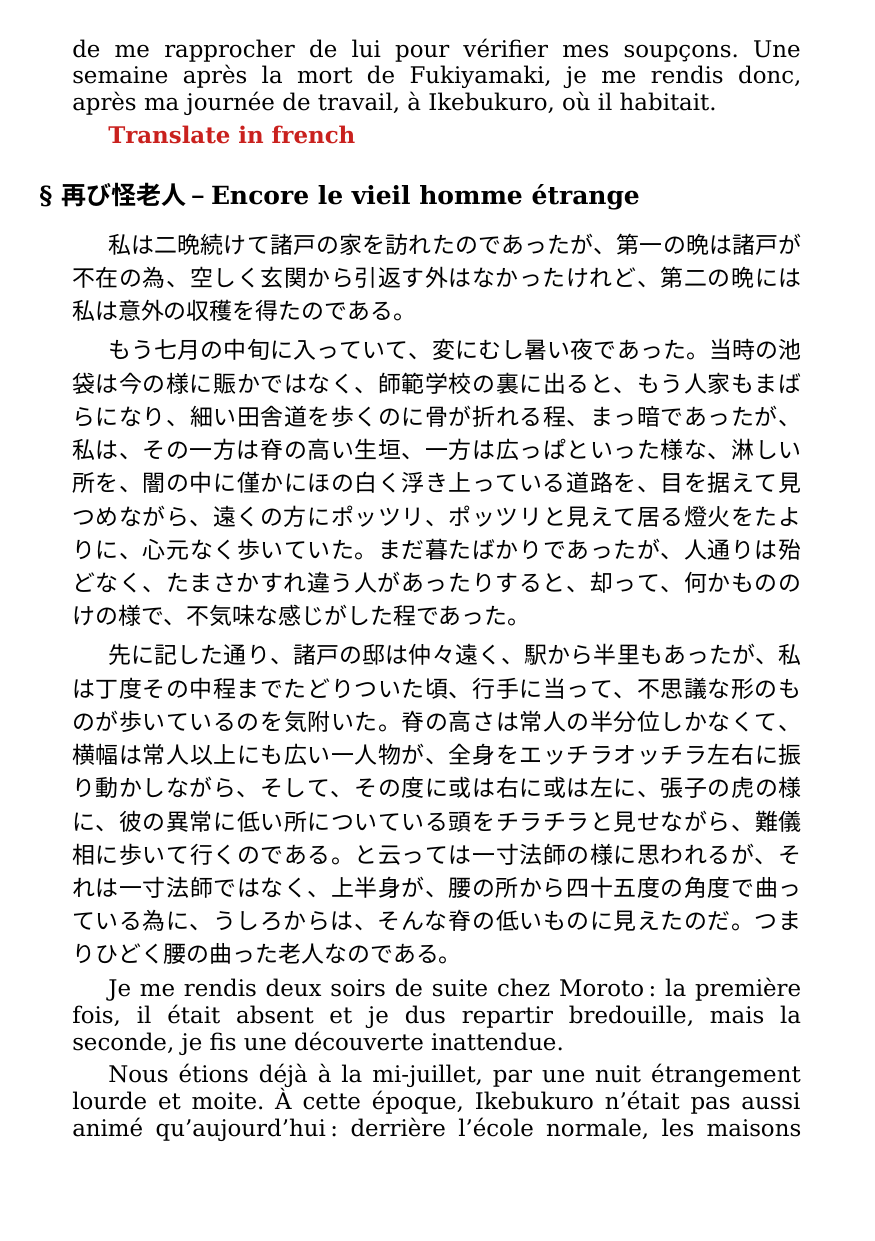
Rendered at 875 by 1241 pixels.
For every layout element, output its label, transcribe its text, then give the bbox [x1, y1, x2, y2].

subtitle § 再び怪老人 – Encore le vieil homme étrange [36, 172, 838, 215]
text Je me rendis deux soirs de suite chez Moroto : la première fois, il était absent et je dus repartir bredouille, mais la seconde, je fis une découverte inattendue. [72, 976, 802, 1056]
text Translate in french [72, 122, 802, 149]
text 私は二晩続けて諸戸の家を訪れたのであったが、第一の晩は諸戸が不在の為、空しく玄関から引返す外はなかったけれど、第二の晩には私は意外の収穫を得たのである。 [72, 227, 802, 326]
text de me rapprocher de lui pour vérifier mes soupçons. Une semaine après la mort de Fukiyamaki, je me rendis donc, après ma journée de travail, à Ikebukuro, où il habitait. [72, 36, 802, 116]
text もう七月の中旬に入っていて、変にむし暑い夜であった。当時の池袋は今の様に賑かではなく、師範学校の裏に出ると、もう人家もまばらになり、細い田舎道を歩くのに骨が折れる程、まっ暗であったが、私は、その一方は脊の高い生垣、一方は広っぱといった様な、淋しい所を、闇の中に僅かにほの白く浮き上っている道路を、目を据えて見つめながら、遠くの方にポッツリ、ポッツリと見えて居る燈火をたよりに、心元なく歩いていた。まだ暮たばかりであったが、人通りは殆どなく、たまさかすれ違う人があったりすると、却って、何かもののけの様で、不気味な感じがした程であった。 [72, 332, 802, 631]
text Nous étions déjà à la mi-juillet, par une nuit étrangement lourde et moite. À cette époque, Ikebukuro n’était pas aussi animé qu’aujourd’hui : derrière l’école normale, les maisons [72, 1061, 802, 1141]
text 先に記した通り、諸戸の邸は仲々遠く、駅から半里もあったが、私は丁度その中程までたどりついた頃、行手に当って、不思議な形のものが歩いているのを気附いた。脊の高さは常人の半分位しかなくて、横幅は常人以上にも広い一人物が、全身をエッチラオッチラ左右に振り動かしながら、そして、その度に或は右に或は左に、張子の虎の様に、彼の異常に低い所についている頭をチラチラと見せながら、難儀相に歩いて行くのである。と云っては一寸法師の様に思われるが、それは一寸法師ではなく、上半身が、腰の所から四十五度の角度で曲っている為に、うしろからは、そんな脊の低いものに見えたのだ。つまりひどく腰の曲った老人なのである。 [72, 637, 802, 969]
